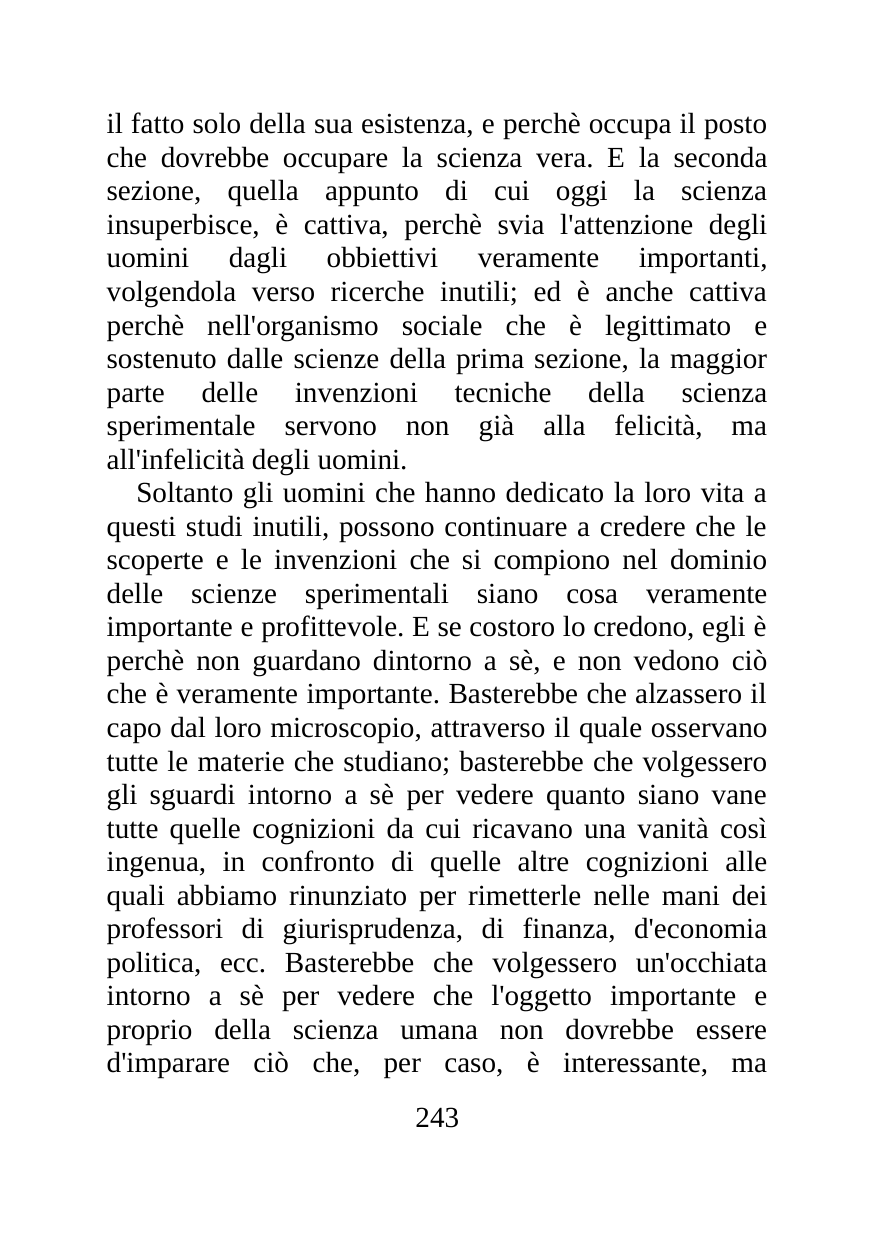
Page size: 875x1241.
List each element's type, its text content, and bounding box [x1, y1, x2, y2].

text Soltanto gli uomini che hanno dedicato la loro vita a questi studi inutili, possono continuare a credere che le scoperte e le invenzioni che si compiono nel dominio delle scienze sperimentali siano cosa veramente importante e profittevole. E se costoro lo credono, egli è perchè non guardano dintorno a sè, e non vedono ciò che è veramente importante. Basterebbe che alzassero il capo dal loro microscopio, attraverso il quale osservano tutte le materie che studiano; basterebbe che volgessero gli sguardi intorno a sè per vedere quanto siano vane tutte quelle cognizioni da cui ricavano una vanità così ingenua, in confronto di quelle altre cognizioni alle quali abbiamo rinunziato per rimetterle nelle mani dei professori di giurisprudenza, di finanza, d'economia politica, ecc. Basterebbe che volgessero un'occhiata intorno a sè per vedere che l'oggetto importante e proprio della scienza umana non dovrebbe essere d'imparare ciò che, per caso, è interessante, ma [106, 475, 768, 1079]
text il fatto solo della sua esistenza, e perchè occupa il posto che dovrebbe occupare la scienza vera. E la seconda sezione, quella appunto di cui oggi la scienza insuperbisce, è cattiva, perchè svia l'attenzione degli uomini dagli obbiettivi veramente importanti, volgendola verso ricerche inutili; ed è anche cattiva perchè nell'organismo sociale che è legittimato e sostenuto dalle scienze della prima sezione, la maggior parte delle invenzioni tecniche della scienza sperimentale servono non già alla felicità, ma all'infelicità degli uomini. [106, 106, 768, 475]
